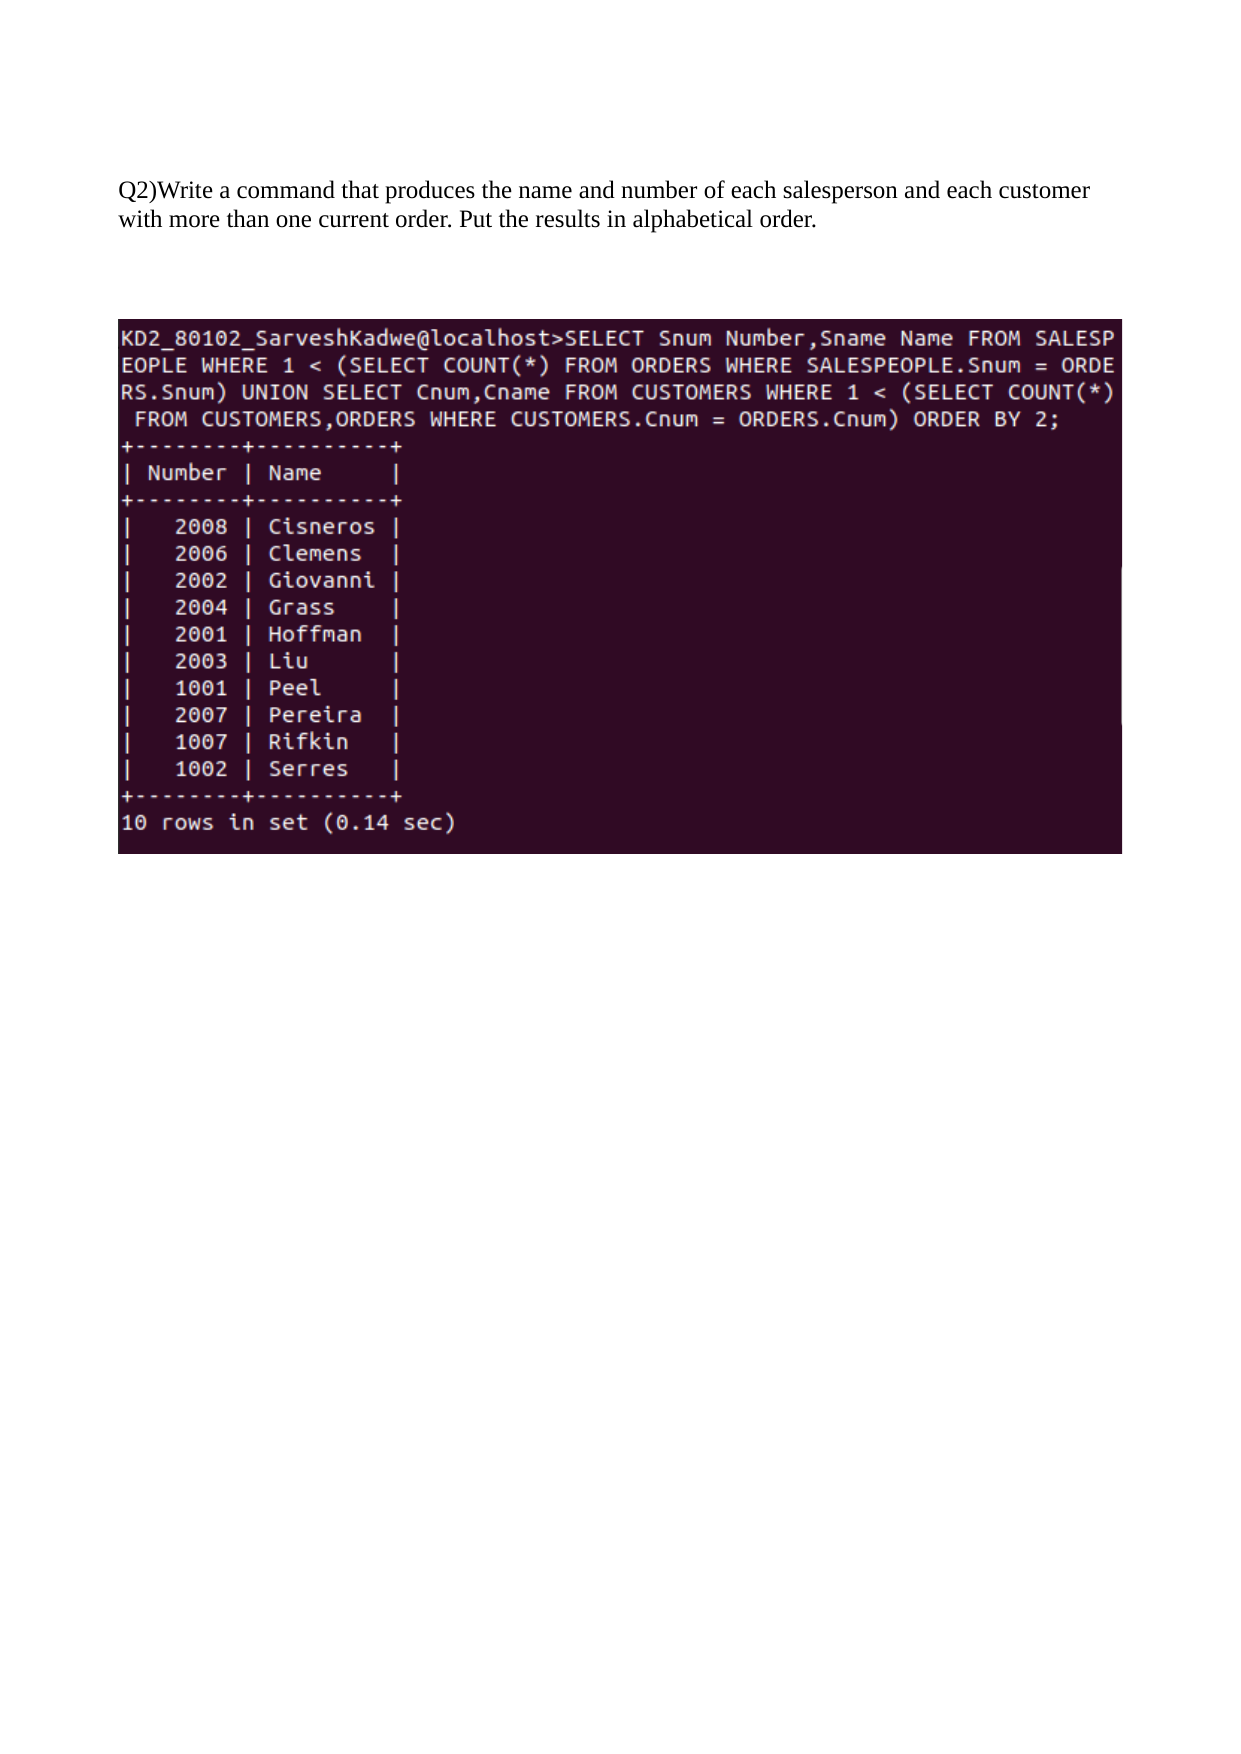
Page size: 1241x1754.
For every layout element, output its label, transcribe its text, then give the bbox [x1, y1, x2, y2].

picture [118, 319, 1123, 854]
text Q2)Write a command that produces the name and number of each salesperson and each customer with more than one current order. Put the results in alphabetical order. [118, 176, 1122, 233]
